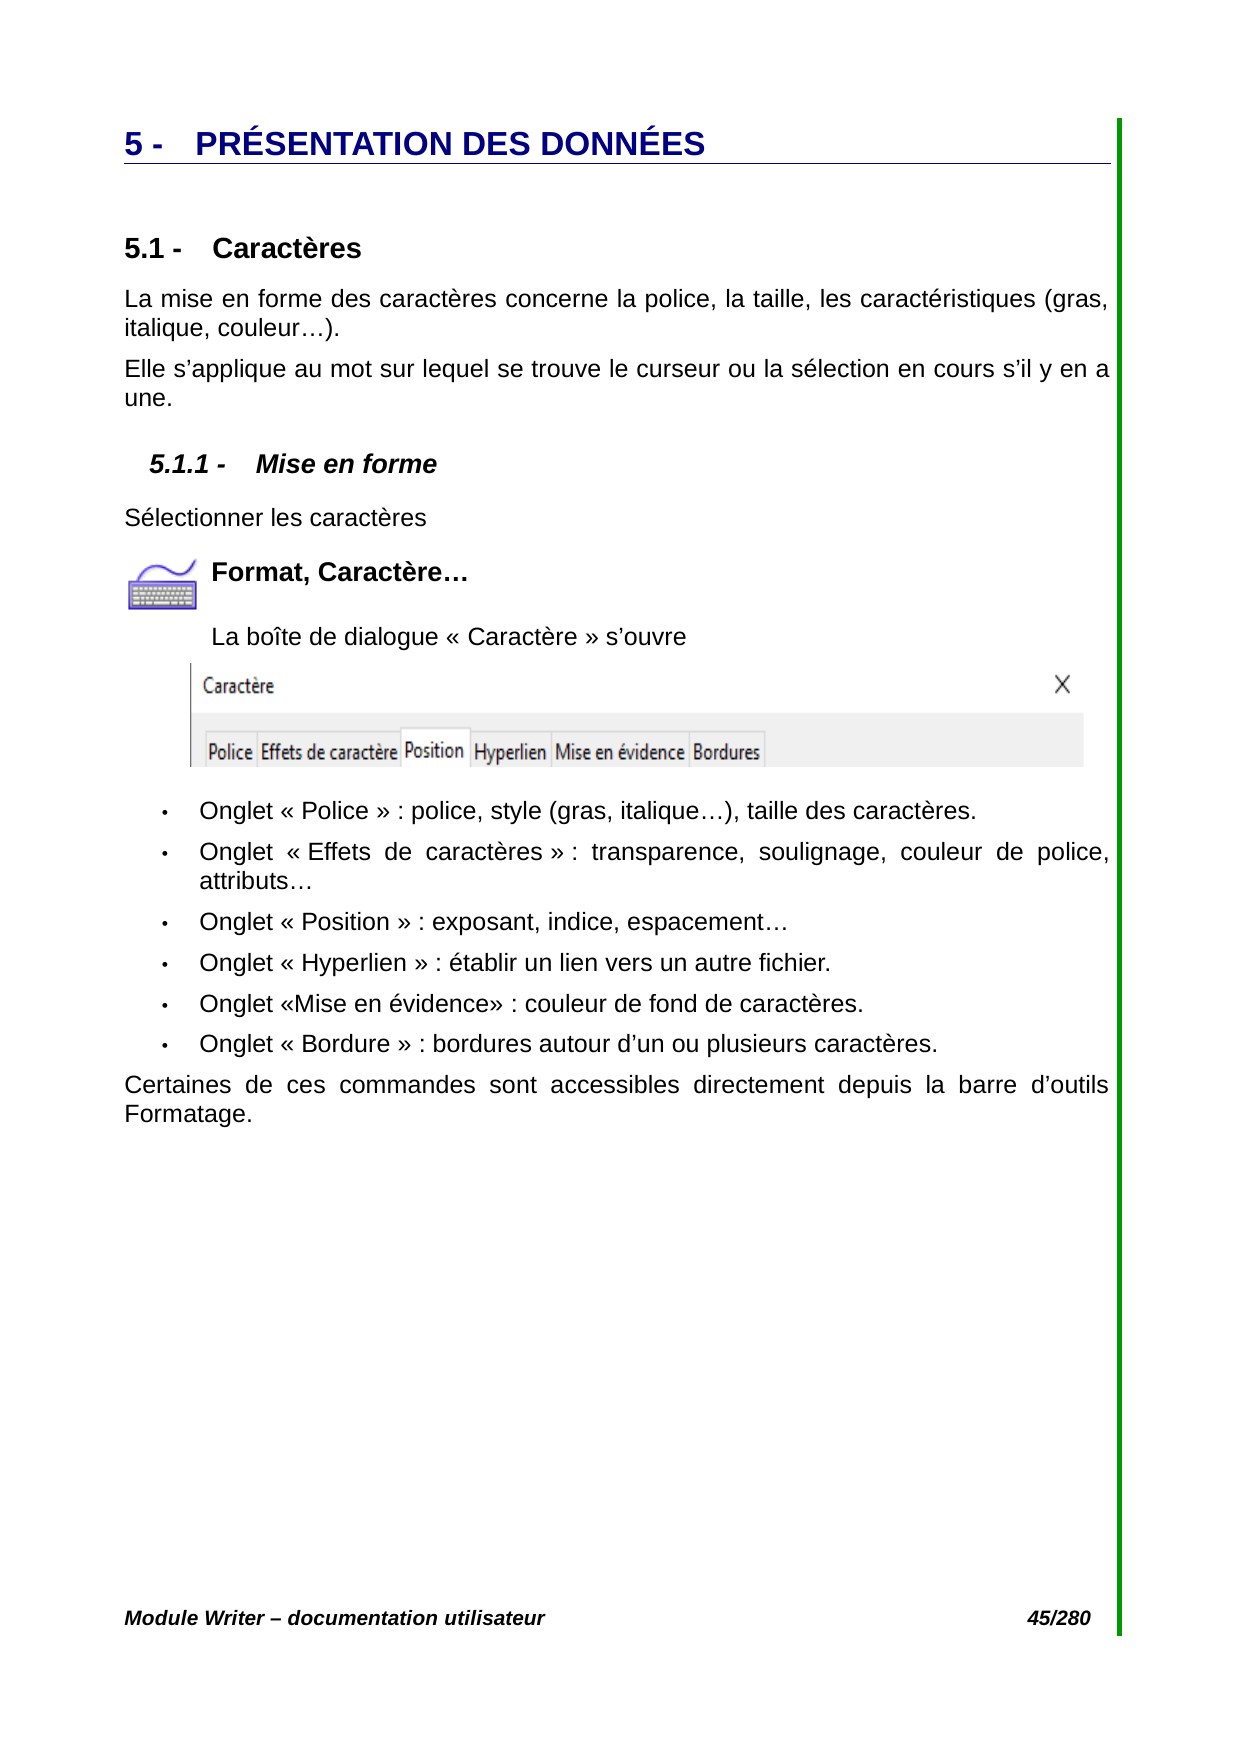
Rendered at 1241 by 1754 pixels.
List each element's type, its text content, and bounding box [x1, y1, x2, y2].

text Certaines de ces commandes sont accessibles directement depuis la barre d’outils Formatage. [124, 1070, 1111, 1128]
list Onglet « Bordure » : bordures autour d’un ou plusieurs caractères. [162, 1029, 1111, 1058]
text La boîte de dialogue « Caractère » s’ouvre [124, 622, 1111, 651]
list Onglet «Mise en évidence» : couleur de fond de caractères. [162, 988, 1111, 1018]
list Onglet « Effets de caractères » : transparence, soulignage, couleur de police, attributs… [162, 837, 1111, 895]
picture [190, 663, 1084, 767]
list Onglet « Position » : exposant, indice, espacement… [162, 907, 1111, 936]
subtitle Présentation des données [124, 124, 1111, 163]
subtitle Mise en forme [149, 448, 1111, 479]
list Onglet « Hyperlien » : établir un lien vers un autre fichier. [162, 948, 1111, 977]
list Onglet « Police » : police, style (gras, italique…), taille des caractères. [162, 767, 1111, 825]
picture [124, 548, 200, 624]
subtitle Caractères [124, 231, 1111, 264]
text Format, Caractère… [200, 556, 1111, 587]
text Sélectionner les caractères [124, 503, 1111, 532]
text Elle s’applique au mot sur lequel se trouve le curseur ou la sélection en cours s’il y en a une. [124, 354, 1111, 412]
text La mise en forme des caractères concerne la police, la taille, les caractéristiques (gras, italique, couleur…). [124, 284, 1111, 342]
